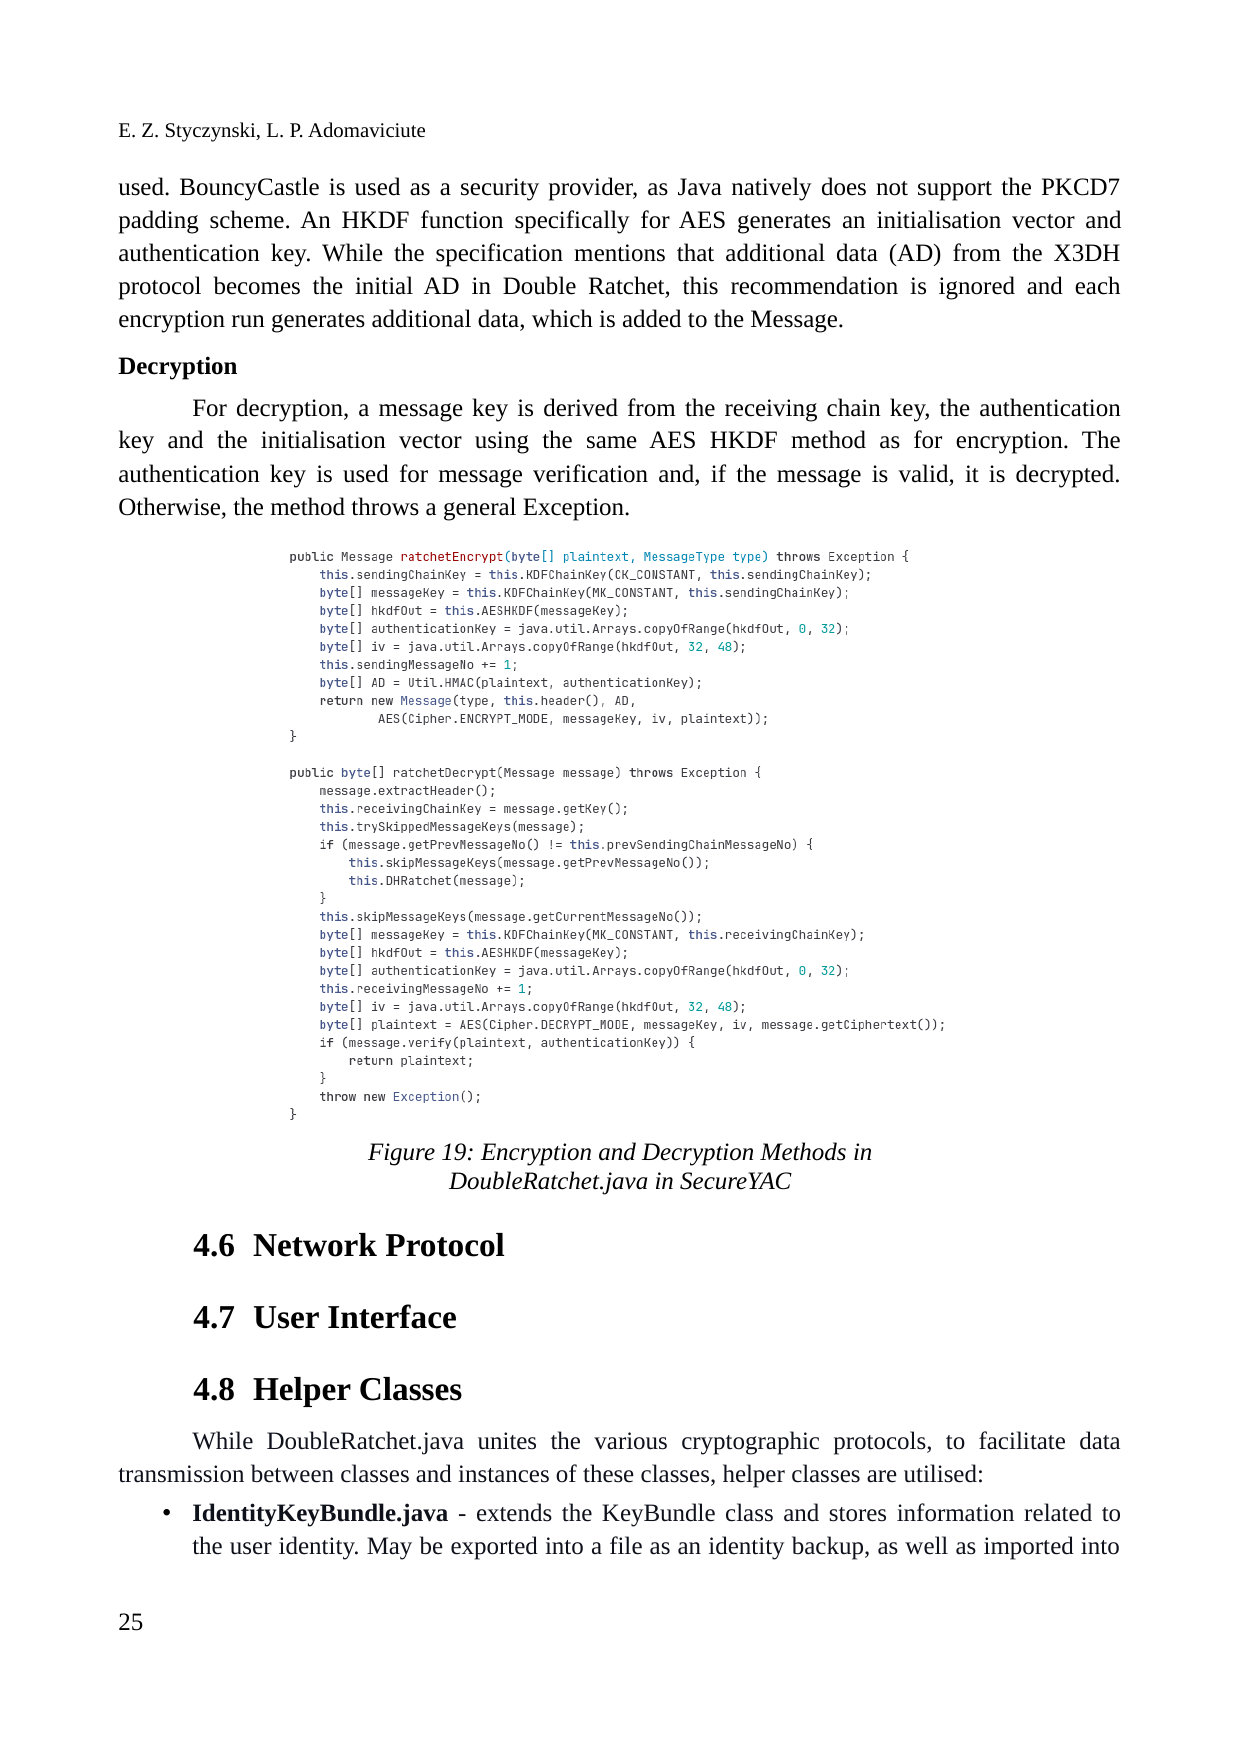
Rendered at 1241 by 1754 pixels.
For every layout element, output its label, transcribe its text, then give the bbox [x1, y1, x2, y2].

subtitle User Interface [193, 1297, 1122, 1336]
picture [289, 549, 951, 1125]
subtitle Network Protocol [193, 1226, 1122, 1264]
subtitle Decryption [118, 351, 1122, 380]
text While DoubleRatchet.java unites the various cryptographic protocols, to facilitate data transmission between classes and instances of these classes, helper classes are utilised: [118, 1426, 1122, 1488]
text For decryption, a message key is derived from the receiving chain key, the authentication key and the initialisation vector using the same AES HKDF method as for encryption. The authentication key is used for message verification and, if the message is valid, it is decrypted. Otherwise, the method throws a general Exception. [118, 393, 1122, 520]
subtitle Helper Classes [193, 1369, 1122, 1407]
text used. BouncyCastle is used as a security provider, as Java natively does not support the PKCD7 padding scheme. An HKDF function specifically for AES generates an initialisation vector and authentication key. While the specification mentions that additional data (AD) from the X3DH protocol becomes the initial AD in Double Ratchet, this recommendation is ignored and each encryption run generates additional data, which is added to the Message. [118, 172, 1122, 332]
text Figure 19: Encryption and Decryption Methods in DoubleRatchet.java in SecureYAC [289, 1125, 951, 1195]
list IdentityKeyBundle.java - extends the KeyBundle class and stores information related to the user identity. May be exported into a file as an identity backup, as well as imported into [162, 1498, 1122, 1559]
